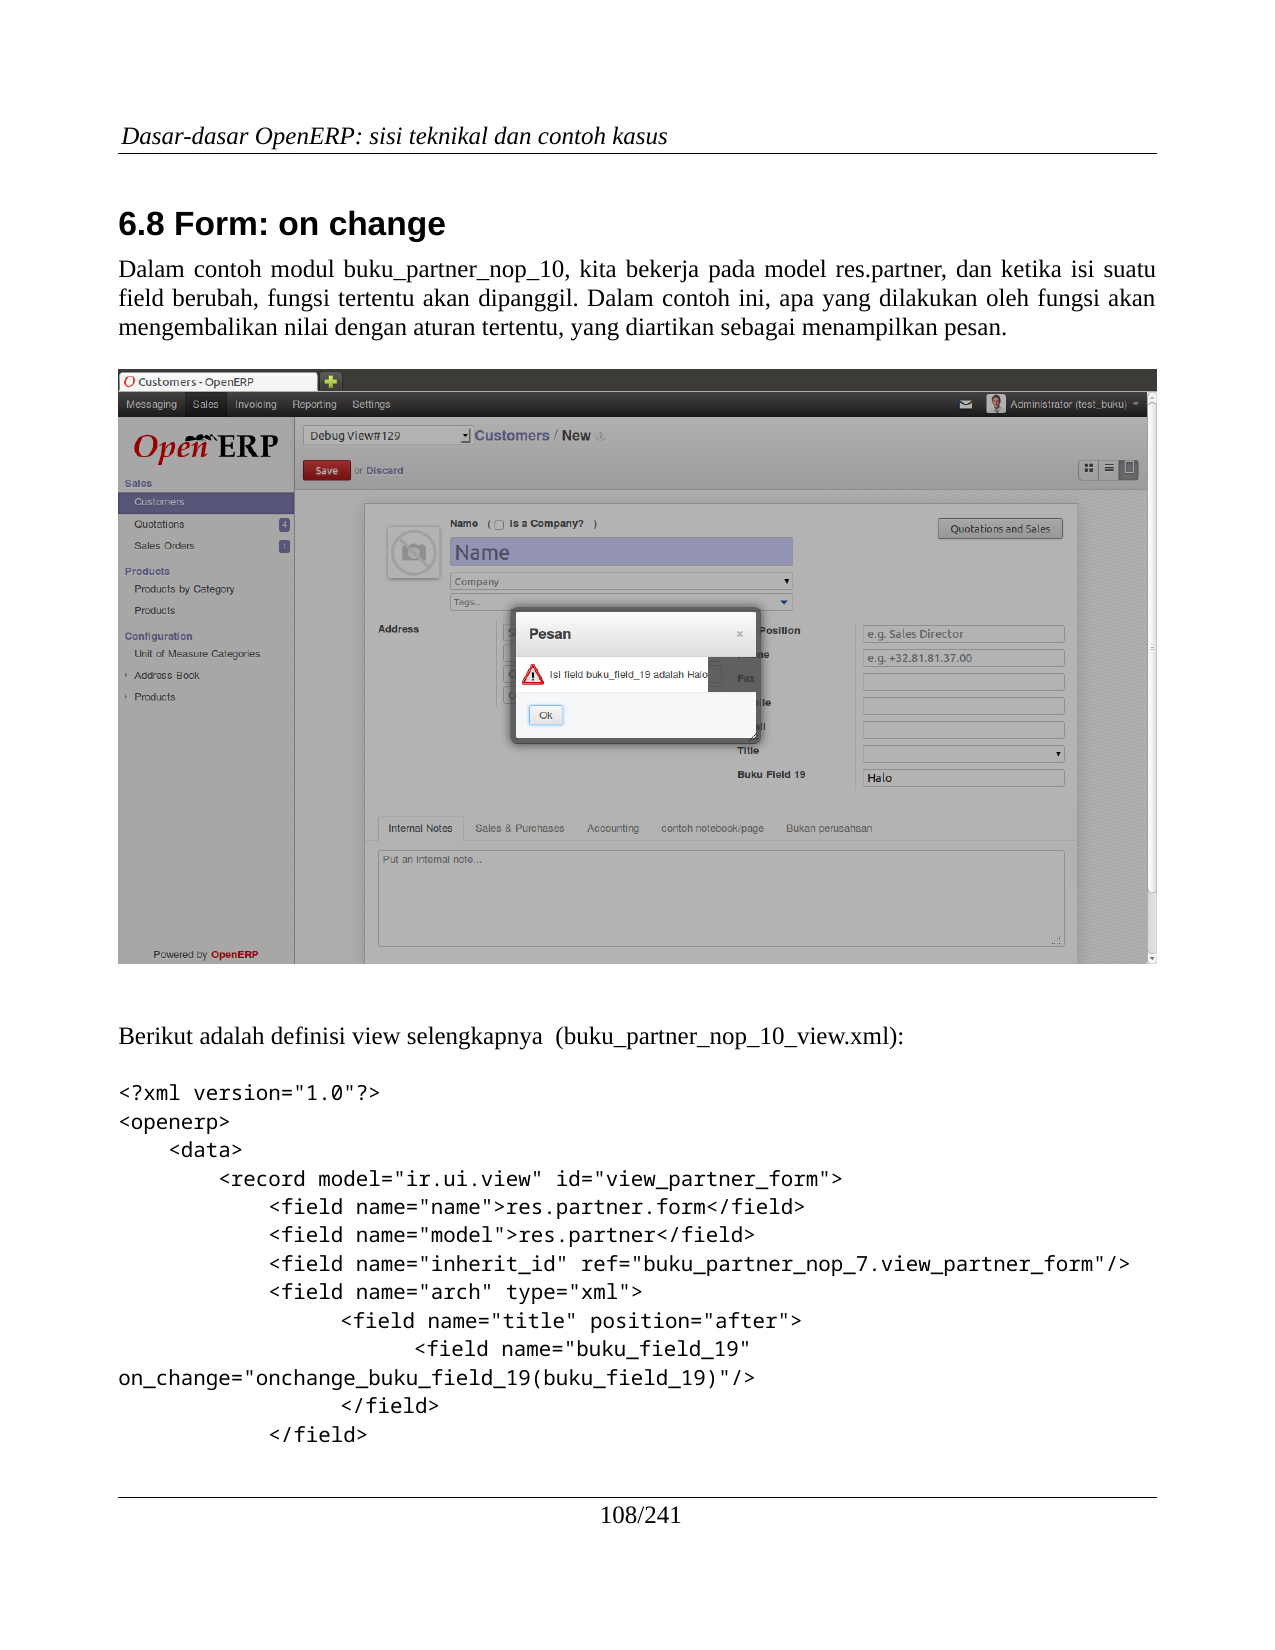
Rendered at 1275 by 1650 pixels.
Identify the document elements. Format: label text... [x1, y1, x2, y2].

text <?xml version="1.0"?> [118, 1078, 1157, 1107]
text </field> [118, 1391, 1157, 1420]
text Dalam contoh modul buku_partner_nop_10, kita bekerja pada model res.partner, dan ketika isi suatu field berubah, fungsi tertentu akan dipanggil. Dalam contoh ini, apa yang dilakukan oleh fungsi akan mengembalikan nilai dengan aturan tertentu, yang diartikan sebagai menampilkan pesan. [118, 254, 1157, 341]
subtitle 6.8 Form: on change [118, 203, 1157, 242]
text Berikut adalah definisi view selengkapnya (buku_partner_nop_10_view.xml): [118, 1021, 1157, 1050]
text <field name="model">res.partner</field> [118, 1221, 1157, 1249]
text <record model="ir.ui.view" id="view_partner_form"> [118, 1164, 1157, 1192]
text <field name="buku_field_19" on_change="onchange_buku_field_19(buku_field_19)"/> [118, 1334, 1157, 1391]
text <field name="title" position="after"> [118, 1306, 1157, 1334]
text </field> [118, 1420, 1157, 1448]
picture [118, 369, 1157, 964]
text <openerp> [118, 1107, 1157, 1135]
text <field name="inherit_id" ref="buku_partner_nop_7.view_partner_form"/> [118, 1249, 1157, 1277]
text <field name="arch" type="xml"> [118, 1277, 1157, 1306]
text <data> [118, 1135, 1157, 1164]
text <field name="name">res.partner.form</field> [118, 1192, 1157, 1221]
